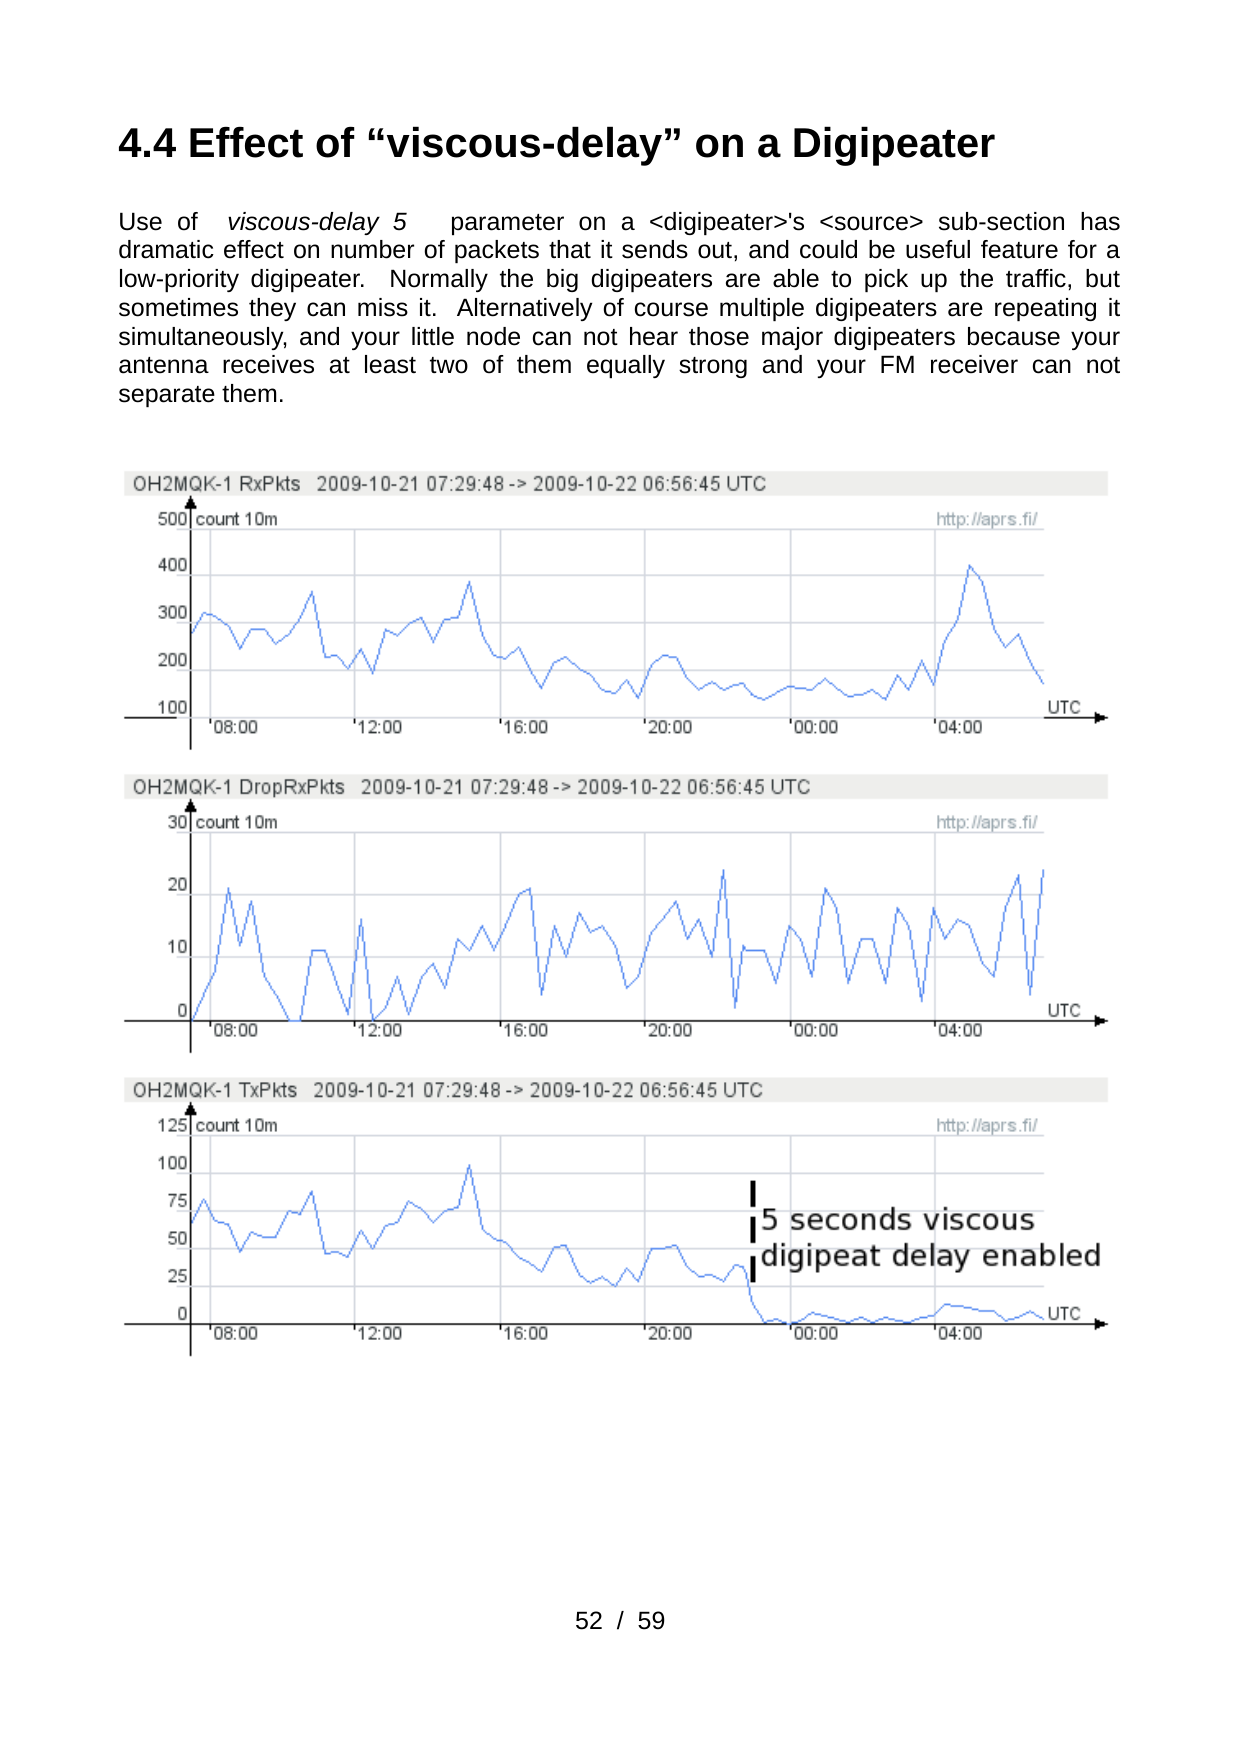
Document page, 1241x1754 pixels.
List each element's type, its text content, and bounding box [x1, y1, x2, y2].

text Use of viscous-delay 5 parameter on a <digipeater>'s <source> sub-section has dramatic effect on number of packets that it sends out, and could be useful feature for a low-priority digipeater. Normally the big digipeaters are able to pick up the traffic, but sometimes they can miss it. Alternatively of course multiple digipeaters are repeating it simultaneously, and your little node can not hear those major digipeaters because your antenna receives at least two of them equally strong and your FM receiver can not separate them. [118, 207, 1122, 408]
picture [118, 460, 1123, 1358]
subtitle Effect of “viscous-delay” on a Digipeater [118, 118, 1122, 166]
